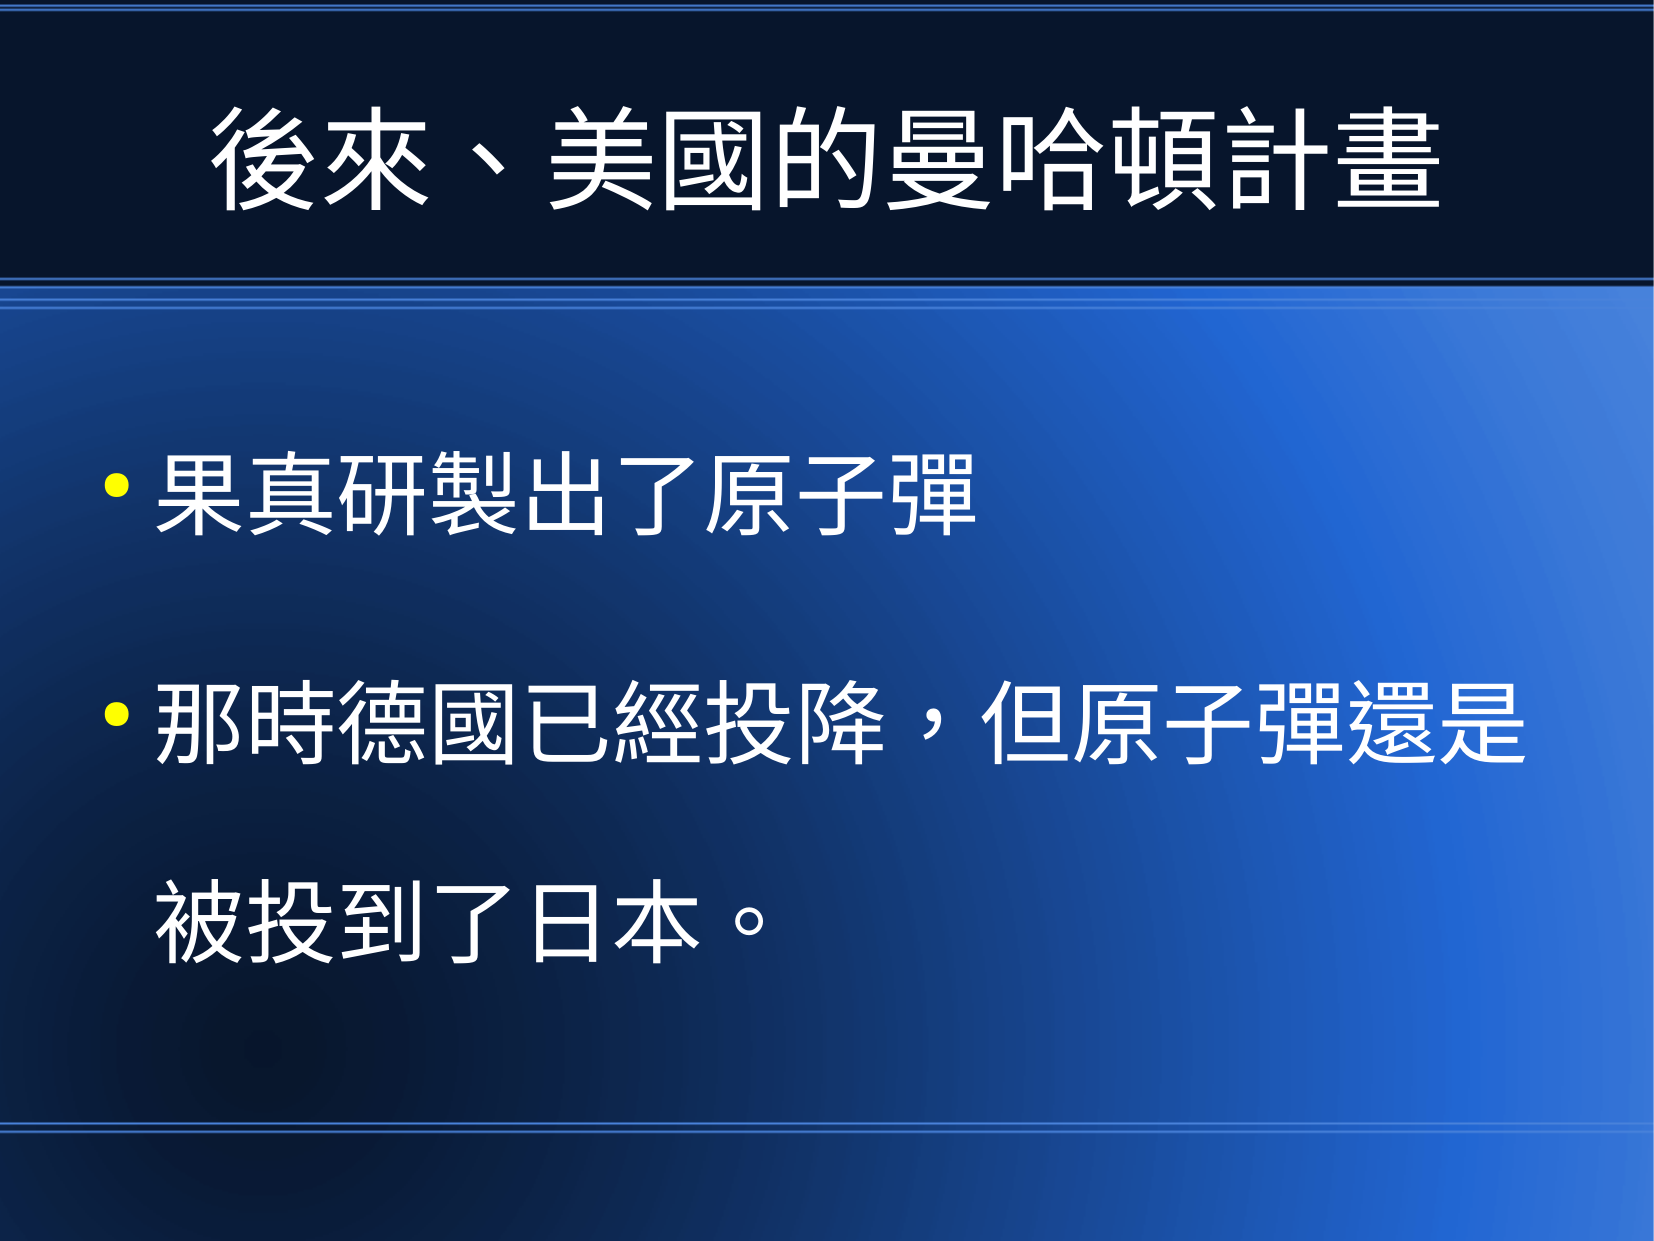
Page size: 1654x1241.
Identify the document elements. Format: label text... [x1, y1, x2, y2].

picture [0, 0, 1654, 1241]
title 後來、美國的曼哈頓計畫 [82, 49, 1571, 257]
list 果真研製出了原子彈 那時德國已經投降，但原子彈還是被投到了日本。 [82, 355, 1571, 1241]
